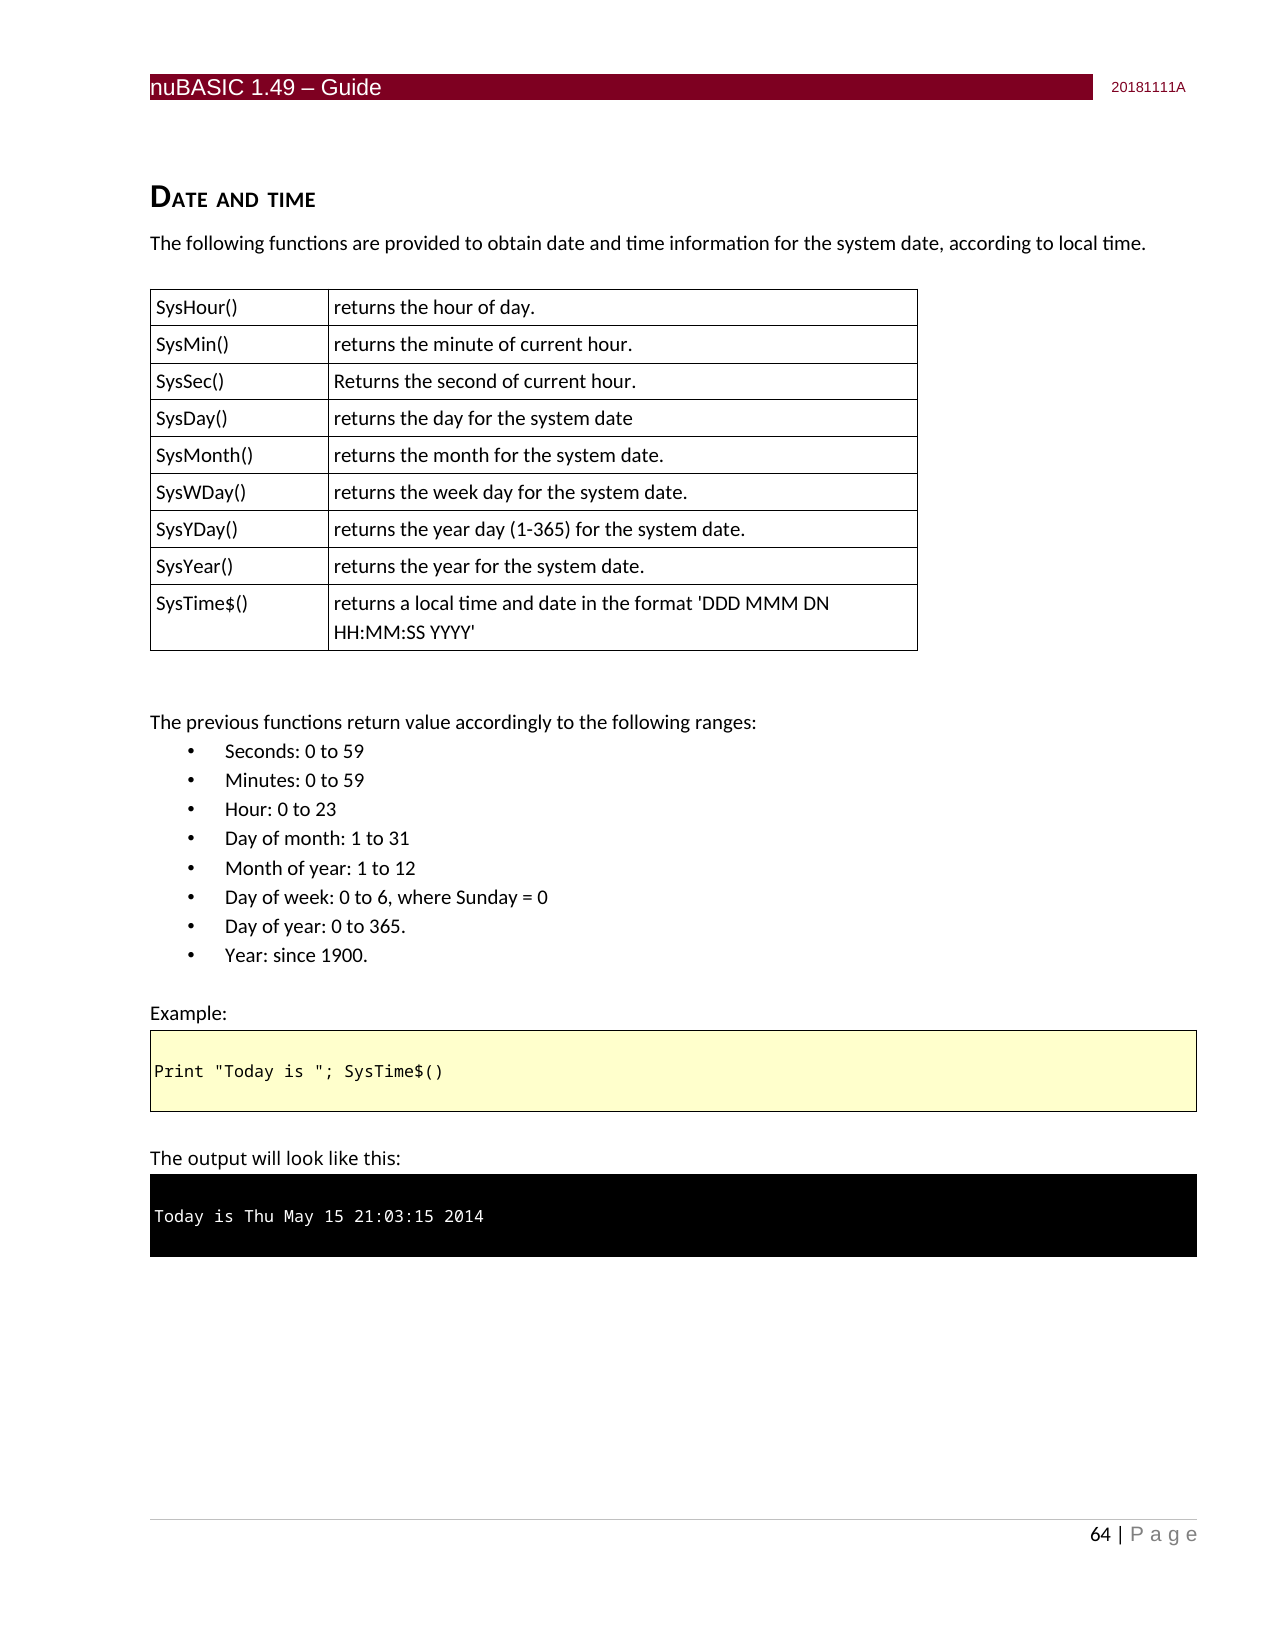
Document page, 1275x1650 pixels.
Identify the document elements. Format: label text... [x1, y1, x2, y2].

list Year: since 1900. [187, 942, 1197, 968]
table_cell SysMin() [151, 326, 328, 362]
table_cell returns the year for the system date. [329, 548, 917, 584]
list Hour: 0 to 23 [187, 796, 1197, 822]
text The output will look like this: [150, 1145, 1197, 1170]
text The following functions are provided to obtain date and time information for the system date, according to local time. [150, 230, 1197, 256]
text The previous functions return value accordingly to the following ranges: [150, 709, 1197, 734]
list Minutes: 0 to 59 [187, 767, 1197, 793]
table_cell SysMonth() [151, 437, 328, 473]
table_cell SysYDay() [151, 511, 328, 547]
table_cell returns the week day for the system date. [329, 474, 917, 510]
table_cell returns the year day (1-365) for the system date. [329, 511, 917, 547]
table_header returns the hour of day. [329, 290, 917, 325]
text Example: [150, 1001, 1197, 1026]
table_header SysHour() [151, 290, 328, 325]
list Print "Today is "; SysTime$() [151, 1056, 1196, 1082]
table_cell SysWDay() [151, 474, 328, 510]
table_cell SysYear() [151, 548, 328, 584]
table_cell returns the day for the system date [329, 400, 917, 436]
table_cell returns the month for the system date. [329, 437, 917, 473]
list Day of year: 0 to 365. [187, 913, 1197, 938]
table_cell returns the minute of current hour. [329, 326, 917, 362]
table_cell Returns the second of current hour. [329, 364, 917, 399]
subtitle Date and time [150, 175, 1197, 216]
list Day of week: 0 to 6, where Sunday = 0 [187, 884, 1197, 909]
table_cell SysSec() [151, 364, 328, 399]
list Seconds: 0 to 59 [187, 738, 1197, 763]
list Today is Thu May 15 21:03:15 2014 [151, 1200, 1196, 1226]
table_cell returns a local time and date in the format 'DDD MMM DN HH:MM:SS YYYY' [329, 585, 917, 650]
list Month of year: 1 to 12 [187, 855, 1197, 880]
table_cell SysDay() [151, 400, 328, 436]
list Day of month: 1 to 31 [187, 826, 1197, 851]
table_cell SysTime$() [151, 585, 328, 650]
